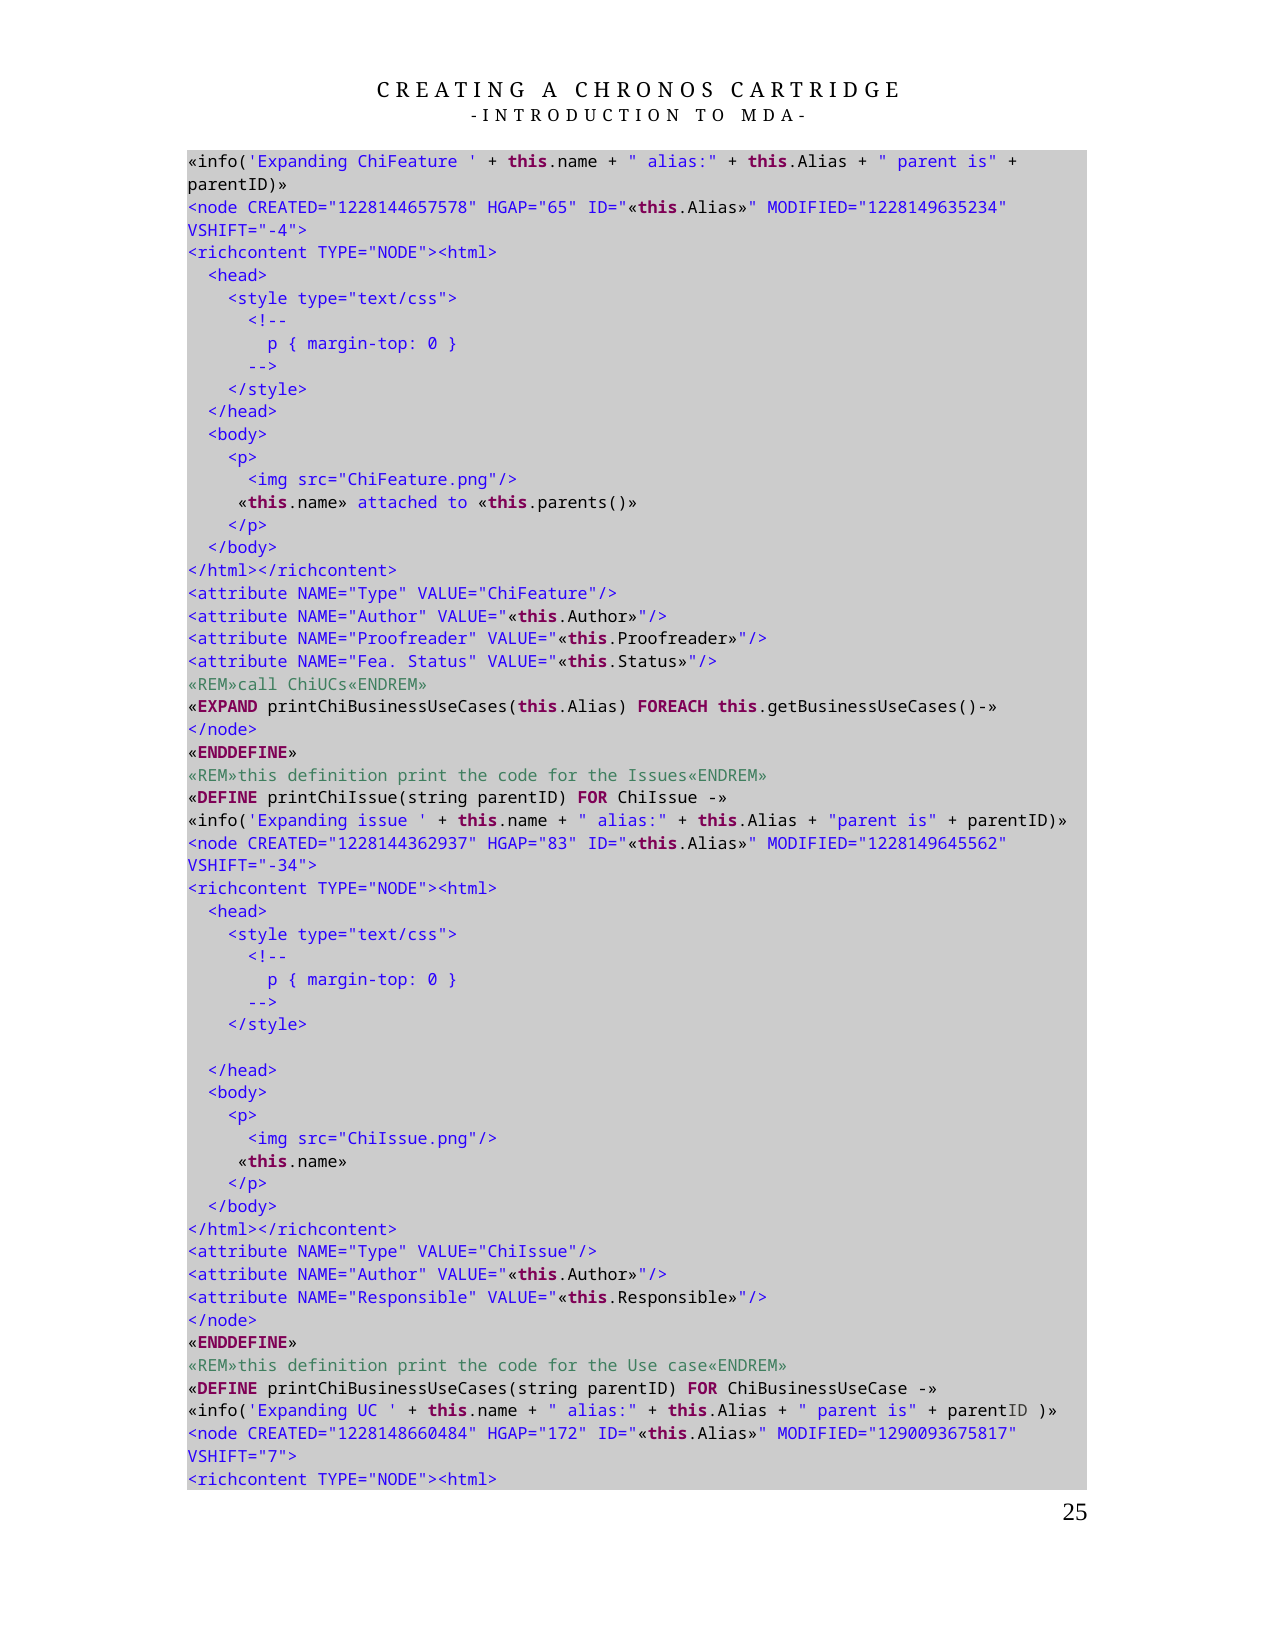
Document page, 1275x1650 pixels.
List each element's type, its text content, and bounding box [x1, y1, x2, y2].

text «info('Expanding ChiFeature ' + this.name + " alias:" + this.Alias + " parent is" + parentID)» [187, 150, 1087, 195]
text </head> [187, 400, 1087, 422]
text «ENDDEFINE» [187, 1331, 1087, 1353]
text <attribute NAME="Type" VALUE="ChiIssue"/> [187, 1240, 1087, 1263]
text <p> [187, 445, 1087, 468]
text p { margin-top: 0 } [187, 332, 1087, 354]
text <body> [187, 1081, 1087, 1104]
text <node CREATED="1228148660484" HGAP="172" ID="«this.Alias»" MODIFIED="1290093675817" VSHIFT="7"> [187, 1422, 1087, 1467]
text <attribute NAME="Proofreader" VALUE="«this.Proofreader»"/> [187, 627, 1087, 649]
text --> [187, 354, 1087, 377]
text </body> [187, 536, 1087, 559]
text <attribute NAME="Author" VALUE="«this.Author»"/> [187, 604, 1087, 627]
text <img src="ChiFeature.png"/> [187, 468, 1087, 491]
text «info('Expanding UC ' + this.name + " alias:" + this.Alias + " parent is" + parentID )» [187, 1399, 1087, 1422]
text </html></richcontent> [187, 1217, 1087, 1240]
text <p> [187, 1104, 1087, 1126]
text «REM»this definition print the code for the Issues«ENDREM» [187, 763, 1087, 786]
text </style> [187, 1013, 1087, 1036]
text <richcontent TYPE="NODE"><html> [187, 1467, 1087, 1490]
text </node> [187, 1308, 1087, 1331]
text p { margin-top: 0 } [187, 967, 1087, 990]
text «REM»call ChiUCs«ENDREM» [187, 672, 1087, 695]
text <head> [187, 263, 1087, 286]
text <attribute NAME="Author" VALUE="«this.Author»"/> [187, 1263, 1087, 1285]
text </p> [187, 1172, 1087, 1194]
text </p> [187, 513, 1087, 536]
text «ENDDEFINE» [187, 740, 1087, 763]
text «this.name» attached to «this.parents()» [187, 491, 1087, 513]
text <!-- [187, 945, 1087, 967]
text <body> [187, 422, 1087, 445]
text «DEFINE printChiBusinessUseCases(string parentID) FOR ChiBusinessUseCase -» [187, 1376, 1087, 1399]
text <head> [187, 899, 1087, 922]
text <attribute NAME="Fea. Status" VALUE="«this.Status»"/> [187, 649, 1087, 672]
text «DEFINE printChiIssue(string parentID) FOR ChiIssue -» [187, 786, 1087, 808]
text </node> [187, 718, 1087, 740]
text <node CREATED="1228144657578" HGAP="65" ID="«this.Alias»" MODIFIED="1228149635234" VSHIFT="-4"> [187, 195, 1087, 241]
text </html></richcontent> [187, 559, 1087, 581]
text «this.name» [187, 1149, 1087, 1172]
text <attribute NAME="Type" VALUE="ChiFeature"/> [187, 581, 1087, 604]
text </body> [187, 1194, 1087, 1217]
text <richcontent TYPE="NODE"><html> [187, 241, 1087, 263]
text </style> [187, 377, 1087, 400]
text --> [187, 990, 1087, 1013]
text <img src="ChiIssue.png"/> [187, 1126, 1087, 1149]
text «EXPAND printChiBusinessUseCases(this.Alias) FOREACH this.getBusinessUseCases()-» [187, 695, 1087, 718]
text <style type="text/css"> [187, 286, 1087, 309]
text «REM»this definition print the code for the Use case«ENDREM» [187, 1353, 1087, 1376]
text <style type="text/css"> [187, 922, 1087, 945]
text <attribute NAME="Responsible" VALUE="«this.Responsible»"/> [187, 1285, 1087, 1308]
text <node CREATED="1228144362937" HGAP="83" ID="«this.Alias»" MODIFIED="1228149645562" VSHIFT="-34"> [187, 831, 1087, 877]
text </head> [187, 1058, 1087, 1081]
text «info('Expanding issue ' + this.name + " alias:" + this.Alias + "parent is" + parentID)» [187, 808, 1087, 831]
text <!-- [187, 309, 1087, 332]
text <richcontent TYPE="NODE"><html> [187, 877, 1087, 899]
